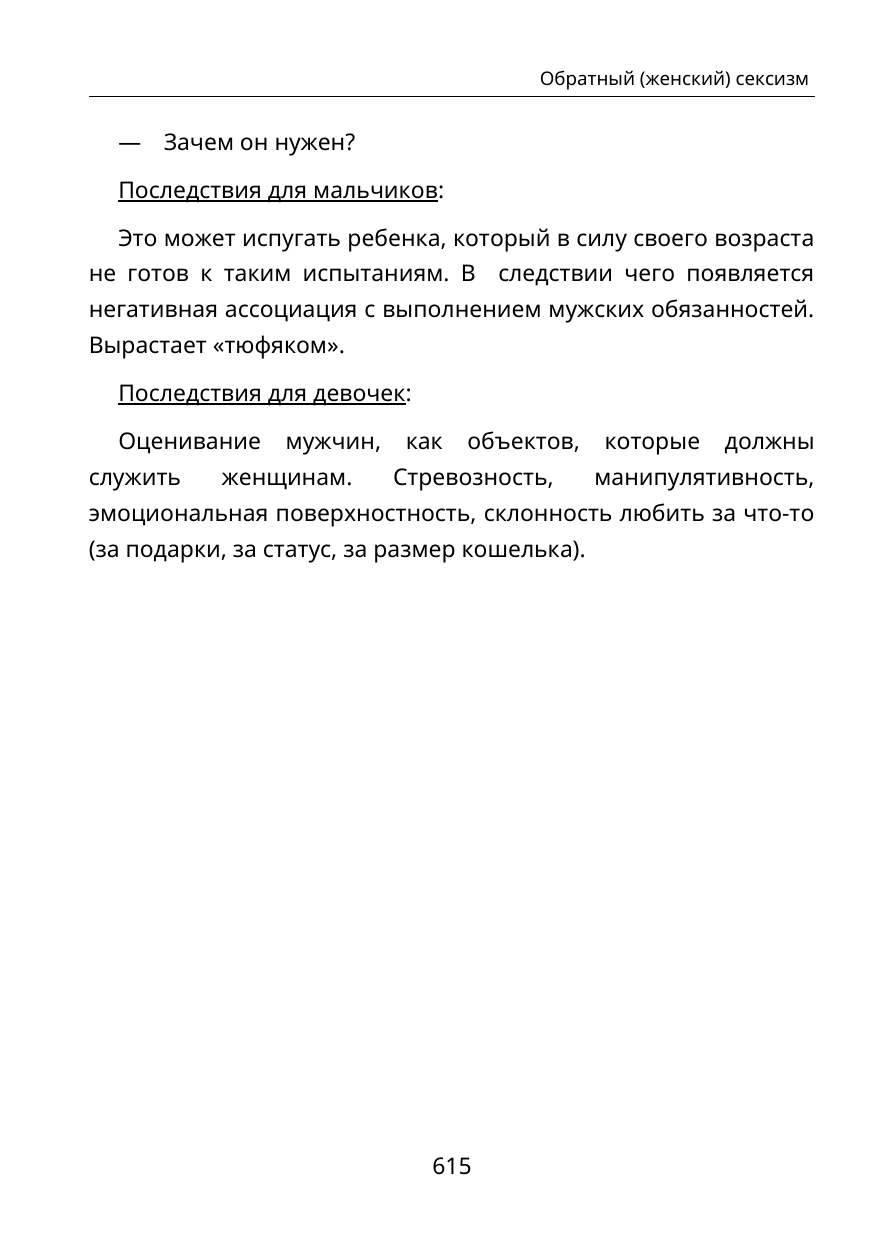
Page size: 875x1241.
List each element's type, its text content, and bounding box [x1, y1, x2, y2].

text Оценивание мужчин, как объектов, которые должны служить женщинам. Стревозность, манипулятивность, эмоциональная поверхностность, склонность любить за что-то (за подарки, за статус, за размер кошелька). [88, 425, 815, 564]
text Последствия для мальчиков: [88, 174, 815, 205]
text Последствия для девочек: [88, 377, 815, 408]
list Зачем он нужен? [88, 126, 815, 157]
text Это может испугать ребенка, который в силу своего возраста не готов к таким испытаниям. В следствии чего появляется негативная ассоциация с выполнением мужских обязанностей. Вырастает «тюфяком». [88, 221, 815, 361]
